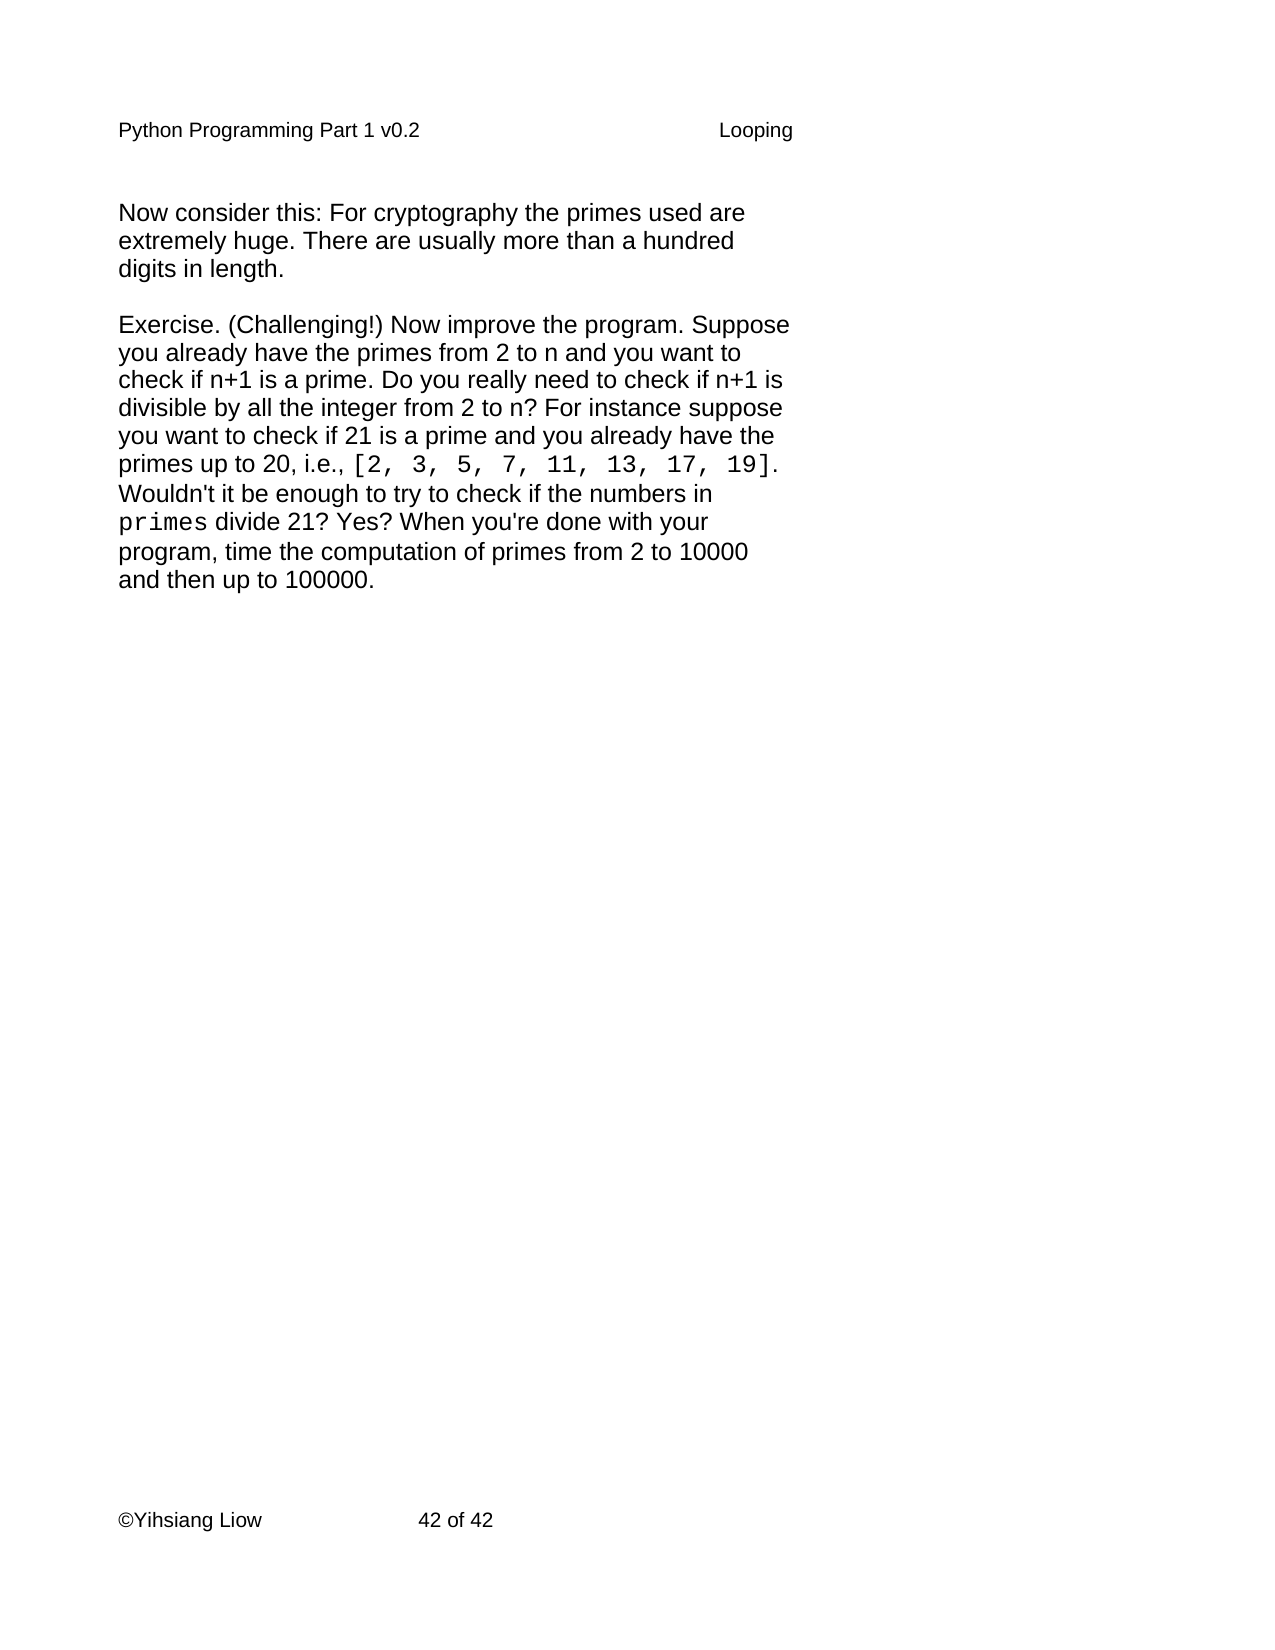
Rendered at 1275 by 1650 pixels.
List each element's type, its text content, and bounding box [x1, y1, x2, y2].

text Now consider this: For cryptography the primes used are extremely huge. There are usually more than a hundred digits in length. [118, 199, 793, 282]
text Exercise. (Challenging!) Now improve the program. Suppose you already have the primes from 2 to n and you want to check if n+1 is a prime. Do you really need to check if n+1 is divisible by all the integer from 2 to n? For instance suppose you want to check if 21 is a prime and you already have the primes up to 20, i.e., [2, 3, 5, 7, 11, 13, 17, 19]. Wouldn't it be enough to try to check if the numbers in primes divide 21? Yes? When you're done with your program, time the computation of primes from 2 to 10000 and then up to 100000. [118, 310, 793, 594]
